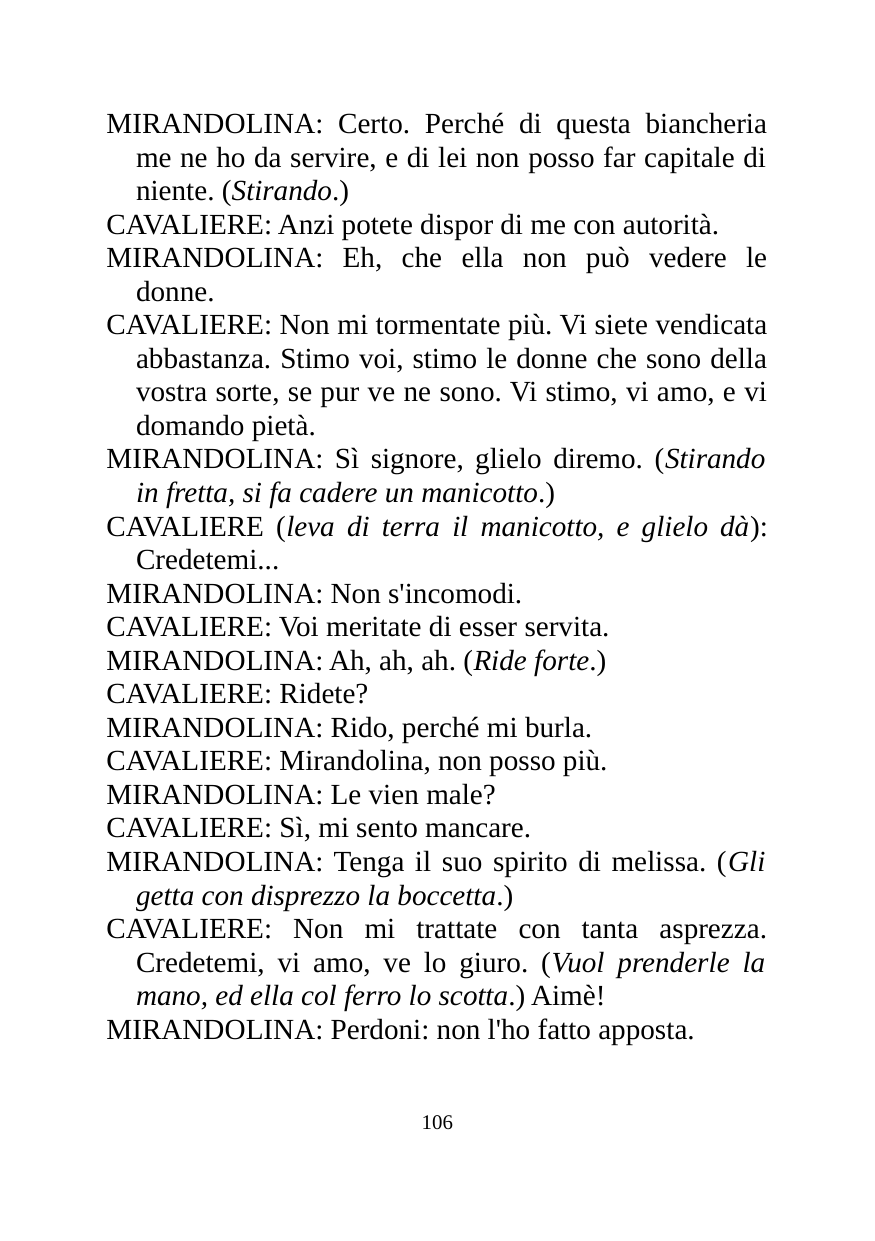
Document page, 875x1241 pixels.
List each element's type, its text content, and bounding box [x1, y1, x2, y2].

text CAVALIERE: Non mi trattate con tanta asprezza. Credetemi, vi amo, ve lo giuro. (Vuol prenderle la mano, ed ella col ferro lo scotta.) Aimè! [106, 911, 768, 1012]
text MIRANDOLINA: Non s'incomodi. [106, 576, 768, 609]
text MIRANDOLINA: Perdoni: non l'ho fatto apposta. [106, 1012, 768, 1045]
text CAVALIERE: Non mi tormentate più. Vi siete vendicata abbastanza. Stimo voi, stimo le donne che sono della vostra sorte, se pur ve ne sono. Vi stimo, vi amo, e vi domando pietà. [106, 307, 768, 442]
text MIRANDOLINA: Tenga il suo spirito di melissa. (Gli getta con disprezzo la boccetta.) [106, 844, 768, 911]
text CAVALIERE: Sì, mi sento mancare. [106, 811, 768, 844]
text MIRANDOLINA: Sì signore, glielo diremo. (Stirando in fretta, si fa cadere un manicotto.) [106, 442, 768, 509]
text MIRANDOLINA: Certo. Perché di questa biancheria me ne ho da servire, e di lei non posso far capitale di niente. (Stirando.) [106, 106, 768, 207]
text CAVALIERE (leva di terra il manicotto, e glielo dà): Credetemi... [106, 509, 768, 576]
text MIRANDOLINA: Ah, ah, ah. (Ride forte.) [106, 643, 768, 676]
text CAVALIERE: Mirandolina, non posso più. [106, 743, 768, 777]
text CAVALIERE: Voi meritate di esser servita. [106, 609, 768, 643]
text MIRANDOLINA: Rido, perché mi burla. [106, 710, 768, 743]
text CAVALIERE: Ridete? [106, 676, 768, 710]
text MIRANDOLINA: Eh, che ella non può vedere le donne. [106, 240, 768, 307]
text CAVALIERE: Anzi potete dispor di me con autorità. [106, 207, 768, 240]
text MIRANDOLINA: Le vien male? [106, 777, 768, 811]
